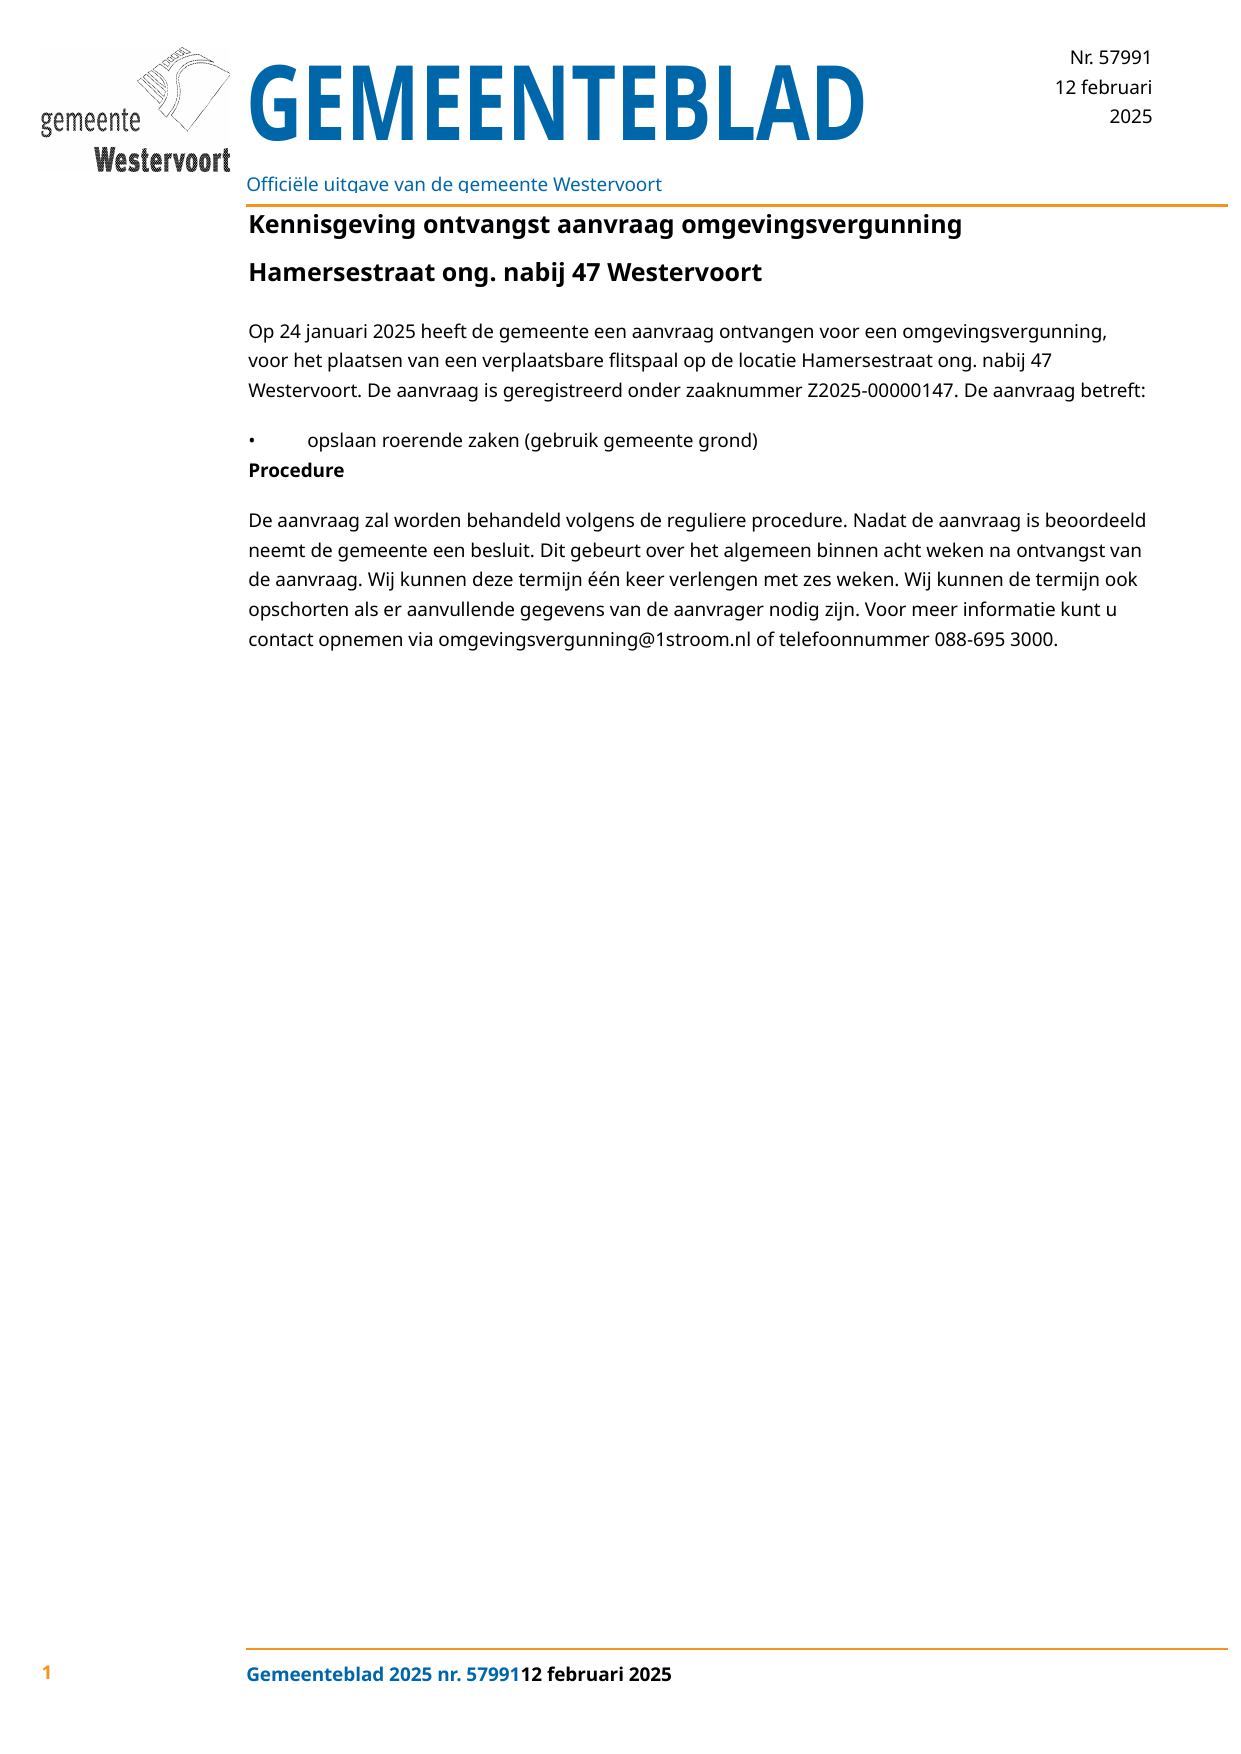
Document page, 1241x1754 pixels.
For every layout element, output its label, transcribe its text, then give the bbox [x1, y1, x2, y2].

text Op 24 januari 2025 heeft de gemeente een aanvraag ontvangen voor een omgevingsvergunning, voor het plaatsen van een verplaatsbare flitspaal op de locatie Hamersestraat ong. nabij 47 Westervoort. De aanvraag is geregistreerd onder zaaknummer Z2025-00000147. De aanvraag betreft: [248, 318, 1152, 403]
picture [41, 47, 231, 172]
text De aanvraag zal worden behandeld volgens de reguliere procedure. Nadat de aanvraag is beoordeeld neemt de gemeente een besluit. Dit gebeurt over het algemeen binnen acht weken na ontvangst van de aanvraag. Wij kunnen deze termijn één keer verlengen met zes weken. Wij kunnen de termijn ook opschorten als er aanvullende gegevens van de aanvrager nodig zijn. Voor meer informatie kunt u contact opnemen via omgevingsvergunning@1stroom.nl of telefoonnummer 088-695 3000. [248, 507, 1152, 652]
text Procedure [248, 457, 1152, 483]
text Kennisgeving ontvangst aanvraag omgevingsvergunning Hamersestraat ong. nabij 47 Westervoort [248, 207, 1152, 288]
list opslaan roerende zaken (gebruik gemeente grond) [248, 427, 1152, 453]
